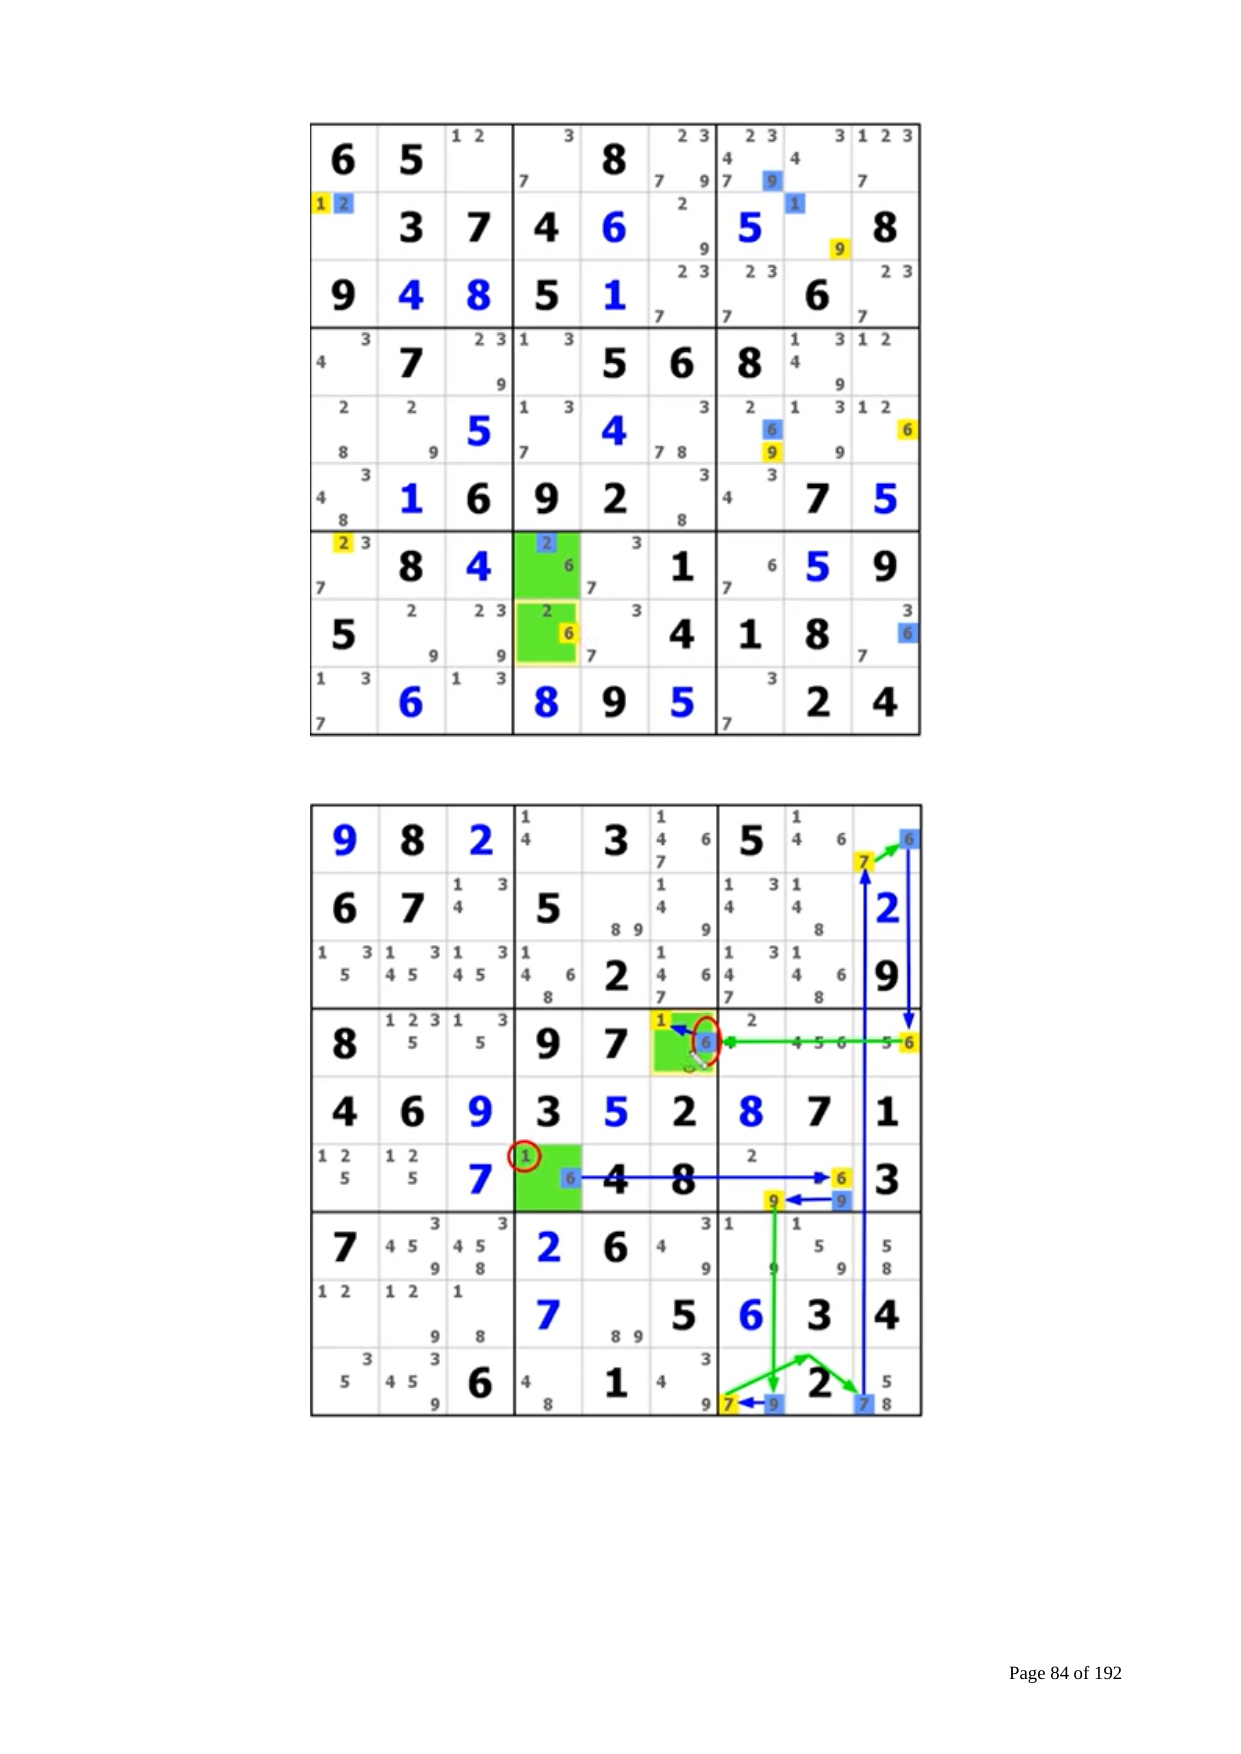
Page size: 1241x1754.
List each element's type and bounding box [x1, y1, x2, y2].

picture [310, 802, 931, 1421]
picture [310, 118, 931, 745]
